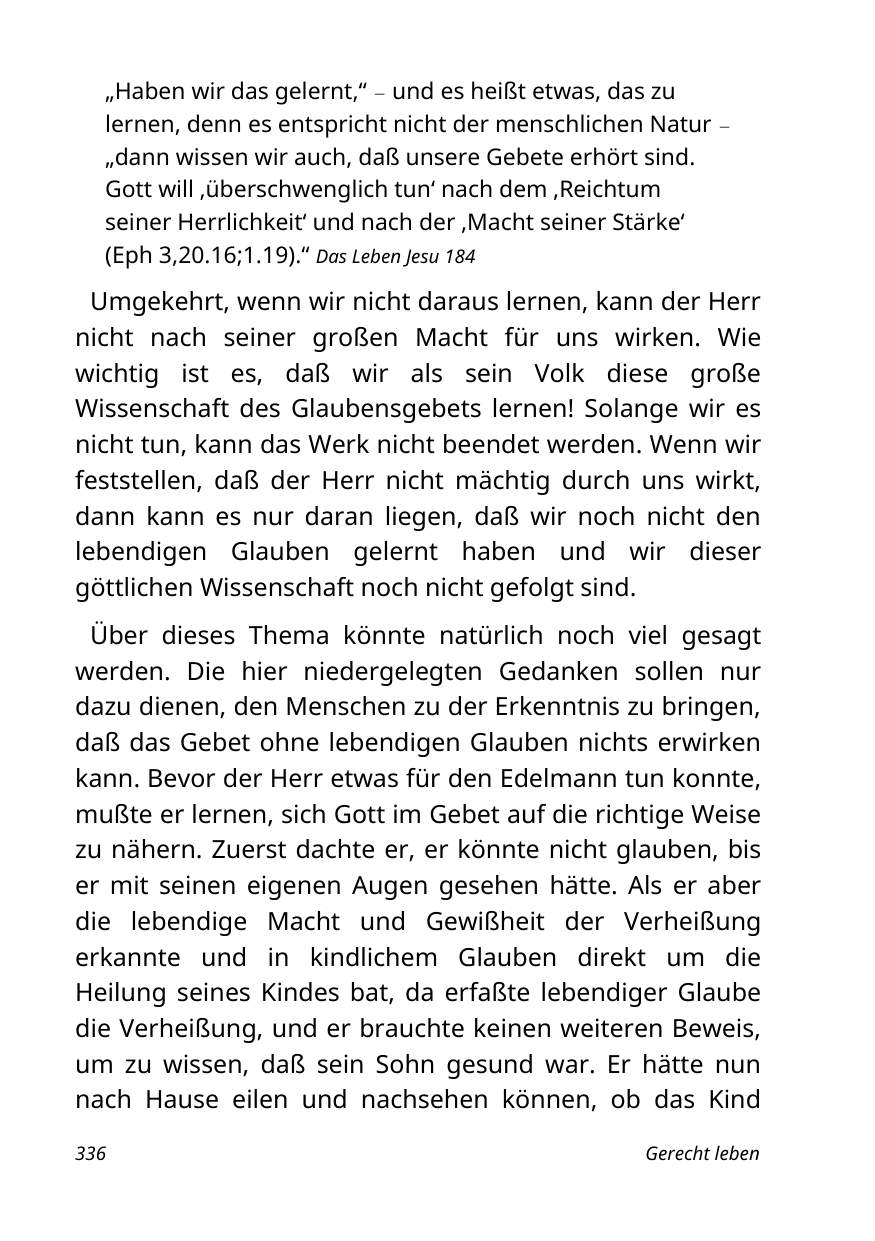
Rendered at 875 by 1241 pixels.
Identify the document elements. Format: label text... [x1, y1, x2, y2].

text Über dieses Thema könnte natürlich noch viel gesagt werden. Die hier niedergelegten Gedanken sollen nur dazu dienen, den Menschen zu der Erkenntnis zu bringen, daß das Gebet ohne lebendigen Glauben nichts erwirken kann. Bevor der Herr etwas für den Edelmann tun konnte, mußte er lernen, sich Gott im Gebet auf die richtige Weise zu nähern. Zuerst dachte er, er könnte nicht glauben, bis er mit seinen eigenen Augen gesehen hätte. Als er aber die lebendige Macht und Gewißheit der Verheißung erkannte und in kindlichem Glauben direkt um die Heilung seines Kindes bat, da erfaßte lebendiger Glaube die Verheißung, und er brauchte keinen weiteren Beweis, um zu wissen, daß sein Sohn gesund war. Er hätte nun nach Hause eilen und nachsehen können, ob das Kind [75, 618, 762, 1116]
text „Haben wir das gelernt,“  und es heißt etwas, das zu lernen, denn es entspricht nicht der menschlichen Natur  „dann wissen wir auch, daß unsere Gebete erhört sind. Gott will ‚überschwenglich tun‘ nach dem ‚Reichtum seiner Herrlichkeit‘ und nach der ‚Macht seiner Stärke‘ (Eph 3,20.16;1.19).“ Das Leben Jesu 184 [105, 75, 732, 270]
text Umgekehrt, wenn wir nicht daraus lernen, kann der Herr nicht nach seiner großen Macht für uns wirken. Wie wichtig ist es, daß wir als sein Volk diese große Wissenschaft des Glaubensgebets lernen! Solange wir es nicht tun, kann das Werk nicht beendet werden. Wenn wir feststellen, daß der Herr nicht mächtig durch uns wirkt, dann kann es nur daran liegen, daß wir noch nicht den lebendigen Glauben gelernt haben und wir dieser göttlichen Wissenschaft noch nicht gefolgt sind. [75, 284, 762, 604]
